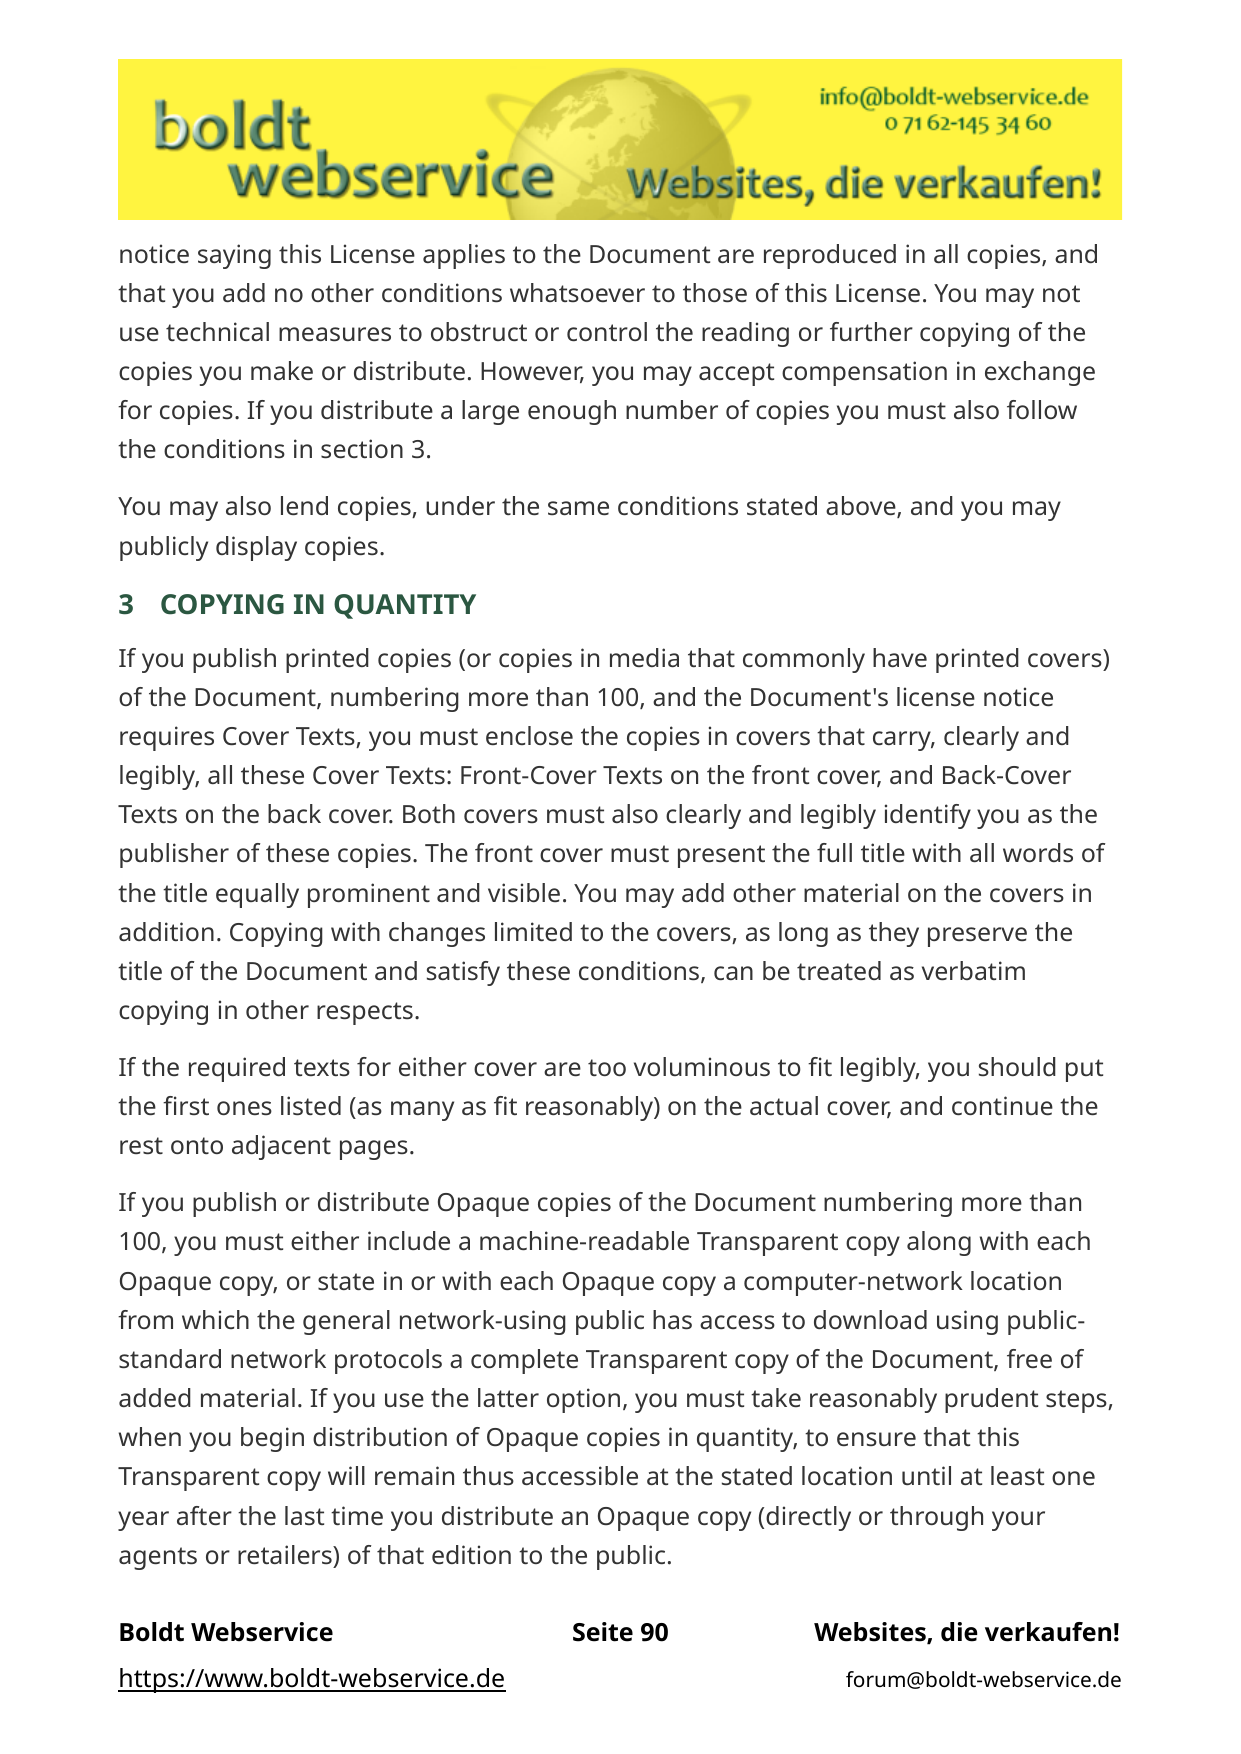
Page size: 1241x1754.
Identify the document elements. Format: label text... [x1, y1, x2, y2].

text You may also lend copies, under the same conditions stated above, and you may publicly display copies. [118, 489, 1122, 562]
text notice saying this License applies to the Document are reproduced in all copies, and that you add no other conditions whatsoever to those of this License. You may not use technical measures to obstruct or control the reading or further copying of the copies you make or distribute. However, you may accept compensation in exchange for copies. If you distribute a large enough number of copies you must also follow the conditions in section 3. [118, 236, 1122, 466]
picture [118, 59, 1123, 220]
text If the required texts for either cover are too voluminous to fit legibly, you should put the first ones listed (as many as fit reasonably) on the actual cover, and continue the rest onto adjacent pages. [118, 1049, 1122, 1162]
text If you publish printed copies (or copies in media that commonly have printed covers) of the Document, numbering more than 100, and the Document's license notice requires Cover Texts, you must enclose the copies in covers that carry, clearly and legibly, all these Cover Texts: Front-Cover Texts on the front cover, and Back-Cover Texts on the back cover. Both covers must also clearly and legibly identify you as the publisher of these copies. The front cover must present the full title with all words of the title equally prominent and visible. You may add other material on the covers in addition. Copying with changes limited to the covers, as long as they preserve the title of the Document and satisfy these conditions, can be treated as verbatim copying in other respects. [118, 640, 1122, 1027]
text If you publish or distribute Opaque copies of the Document numbering more than 100, you must either include a machine-readable Transparent copy along with each Opaque copy, or state in or with each Opaque copy a computer-network location from which the general network-using public has access to download using public-standard network protocols a complete Transparent copy of the Document, free of added material. If you use the latter option, you must take reasonably prudent steps, when you begin distribution of Opaque copies in quantity, to ensure that this Transparent copy will remain thus accessible at the stated location until at least one year after the last time you distribute an Opaque copy (directly or through your agents or retailers) of that edition to the public. [118, 1185, 1122, 1571]
subtitle COPYING IN QUANTITY [118, 585, 1122, 622]
